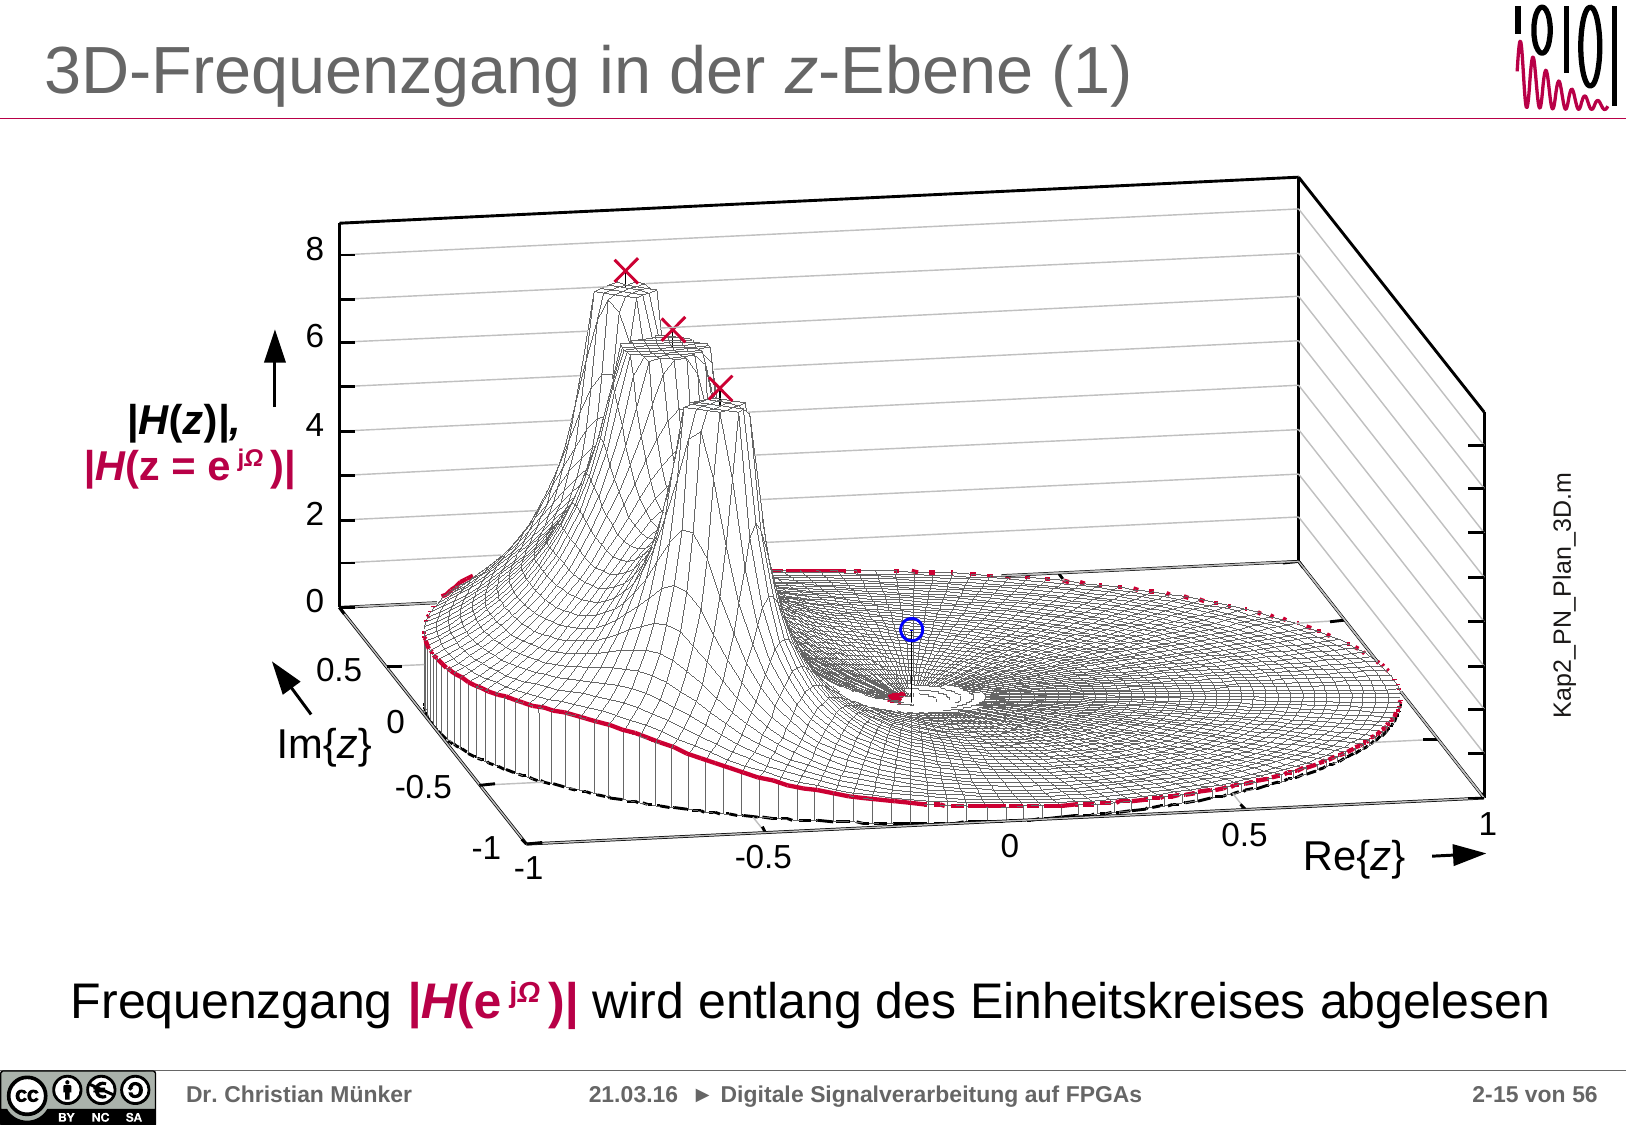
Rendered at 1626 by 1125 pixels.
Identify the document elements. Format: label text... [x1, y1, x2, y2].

text_box Im{z} [276, 721, 396, 769]
text_box -0.5 [394, 768, 469, 817]
picture [1511, 0, 1624, 113]
title 3D-Frequenzgang in der z-Ebene (1) [44, 10, 1299, 137]
text_box |H(z)|, |H(z = e jΩ )| [64, 389, 314, 502]
text_box 6 [305, 317, 330, 366]
text_box 2 [305, 495, 330, 544]
text_box Kap2_PN_Plan_3D.m [1540, 426, 1588, 734]
text_box 8 [305, 230, 330, 279]
text_box 0 [305, 582, 330, 631]
text_box 0 [1000, 827, 1025, 876]
list Frequenzgang |H(e jΩ )| wird entlang des Einheitskreises abgelesen [70, 962, 1607, 1024]
text_box 4 [314, 406, 330, 455]
text_box -1 [513, 849, 552, 898]
text_box 0.5 [1221, 816, 1281, 865]
text_box 1 [1478, 805, 1503, 854]
text_box -0.5 [734, 838, 809, 887]
text_box -1 [471, 829, 510, 877]
text_box 0 [386, 703, 411, 752]
text_box 0.5 [316, 651, 376, 700]
text_box Re{z} [1302, 832, 1433, 881]
